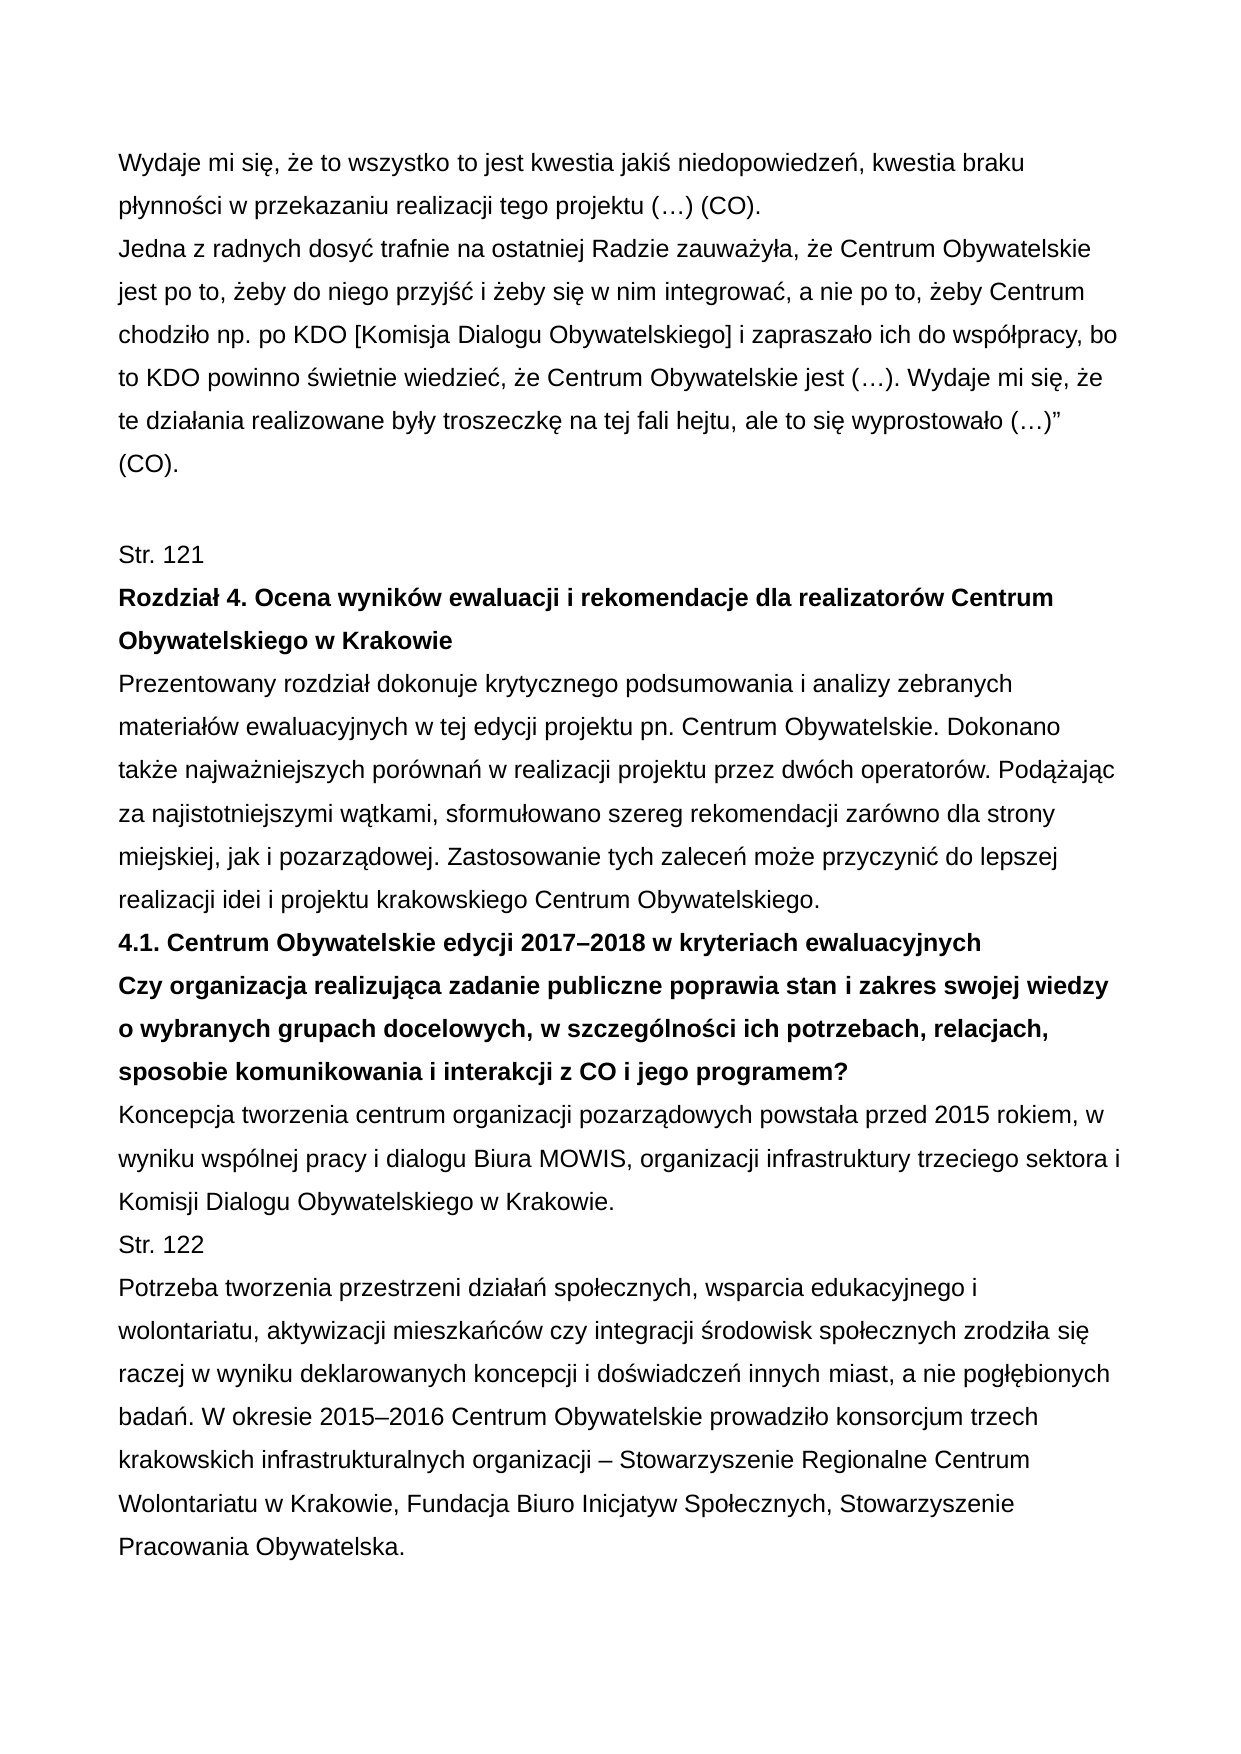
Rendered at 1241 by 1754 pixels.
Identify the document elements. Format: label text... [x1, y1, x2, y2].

text Jedna z radnych dosyć trafnie na ostatniej Radzie zauważyła, że Centrum Obywatelskie jest po to, żeby do niego przyjść i żeby się w nim integrować, a nie po to, żeby Centrum chodziło np. po KDO [Komisja Dialogu Obywatelskiego] i zapraszało ich do współpracy, bo to KDO powinno świetnie wiedzieć, że Centrum Obywatelskie jest (…). Wydaje mi się, że te działania realizowane były troszeczkę na tej fali hejtu, ale to się wyprostowało (…)” (CO). [118, 234, 1122, 478]
text Czy organizacja realizująca zadanie publiczne poprawia stan i zakres swojej wiedzy o wybranych grupach docelowych, w szczególności ich potrzebach, relacjach, sposobie komunikowania i interakcji z CO i jego programem? [118, 971, 1122, 1086]
text Wydaje mi się, że to wszystko to jest kwestia jakiś niedopowiedzeń, kwestia braku płynności w przekazaniu realizacji tego projektu (…) (CO). [118, 148, 1122, 219]
text Potrzeba tworzenia przestrzeni działań społecznych, wsparcia edukacyjnego i wolontariatu, aktywizacji mieszkańców czy integracji środowisk społecznych zrodziła się raczej w wyniku deklarowanych koncepcji i doświadczeń innych miast, a nie pogłębionych badań. W okresie 2015–2016 Centrum Obywatelskie prowadziło konsorcjum trzech krakowskich infrastrukturalnych organizacji – Stowarzyszenie Regionalne Centrum Wolontariatu w Krakowie, Fundacja Biuro Inicjatyw Społecznych, Stowarzyszenie Pracowania Obywatelska. [118, 1273, 1122, 1561]
subtitle Rozdział 4. Ocena wyników ewaluacji i rekomendacje dla realizatorów Centrum Obywatelskiego w Krakowie [118, 583, 1122, 655]
text Str. 122 [118, 1230, 1122, 1259]
text Koncepcja tworzenia centrum organizacji pozarządowych powstała przed 2015 rokiem, w wyniku wspólnej pracy i dialogu Biura MOWIS, organizacji infrastruktury trzeciego sektora i Komisji Dialogu Obywatelskiego w Krakowie. [118, 1101, 1122, 1216]
text Str. 121 [118, 540, 1122, 569]
subtitle 4.1. Centrum Obywatelskie edycji 2017–2018 w kryteriach ewaluacyjnych [118, 928, 1122, 957]
text Prezentowany rozdział dokonuje krytycznego podsumowania i analizy zebranych materiałów ewaluacyjnych w tej edycji projektu pn. Centrum Obywatelskie. Dokonano także najważniejszych porównań w realizacji projektu przez dwóch operatorów. Podążając za najistotniejszymi wątkami, sformułowano szereg rekomendacji zarówno dla strony miejskiej, jak i pozarządowej. Zastosowanie tych zaleceń może przyczynić do lepszej realizacji idei i projektu krakowskiego Centrum Obywatelskiego. [118, 669, 1122, 914]
